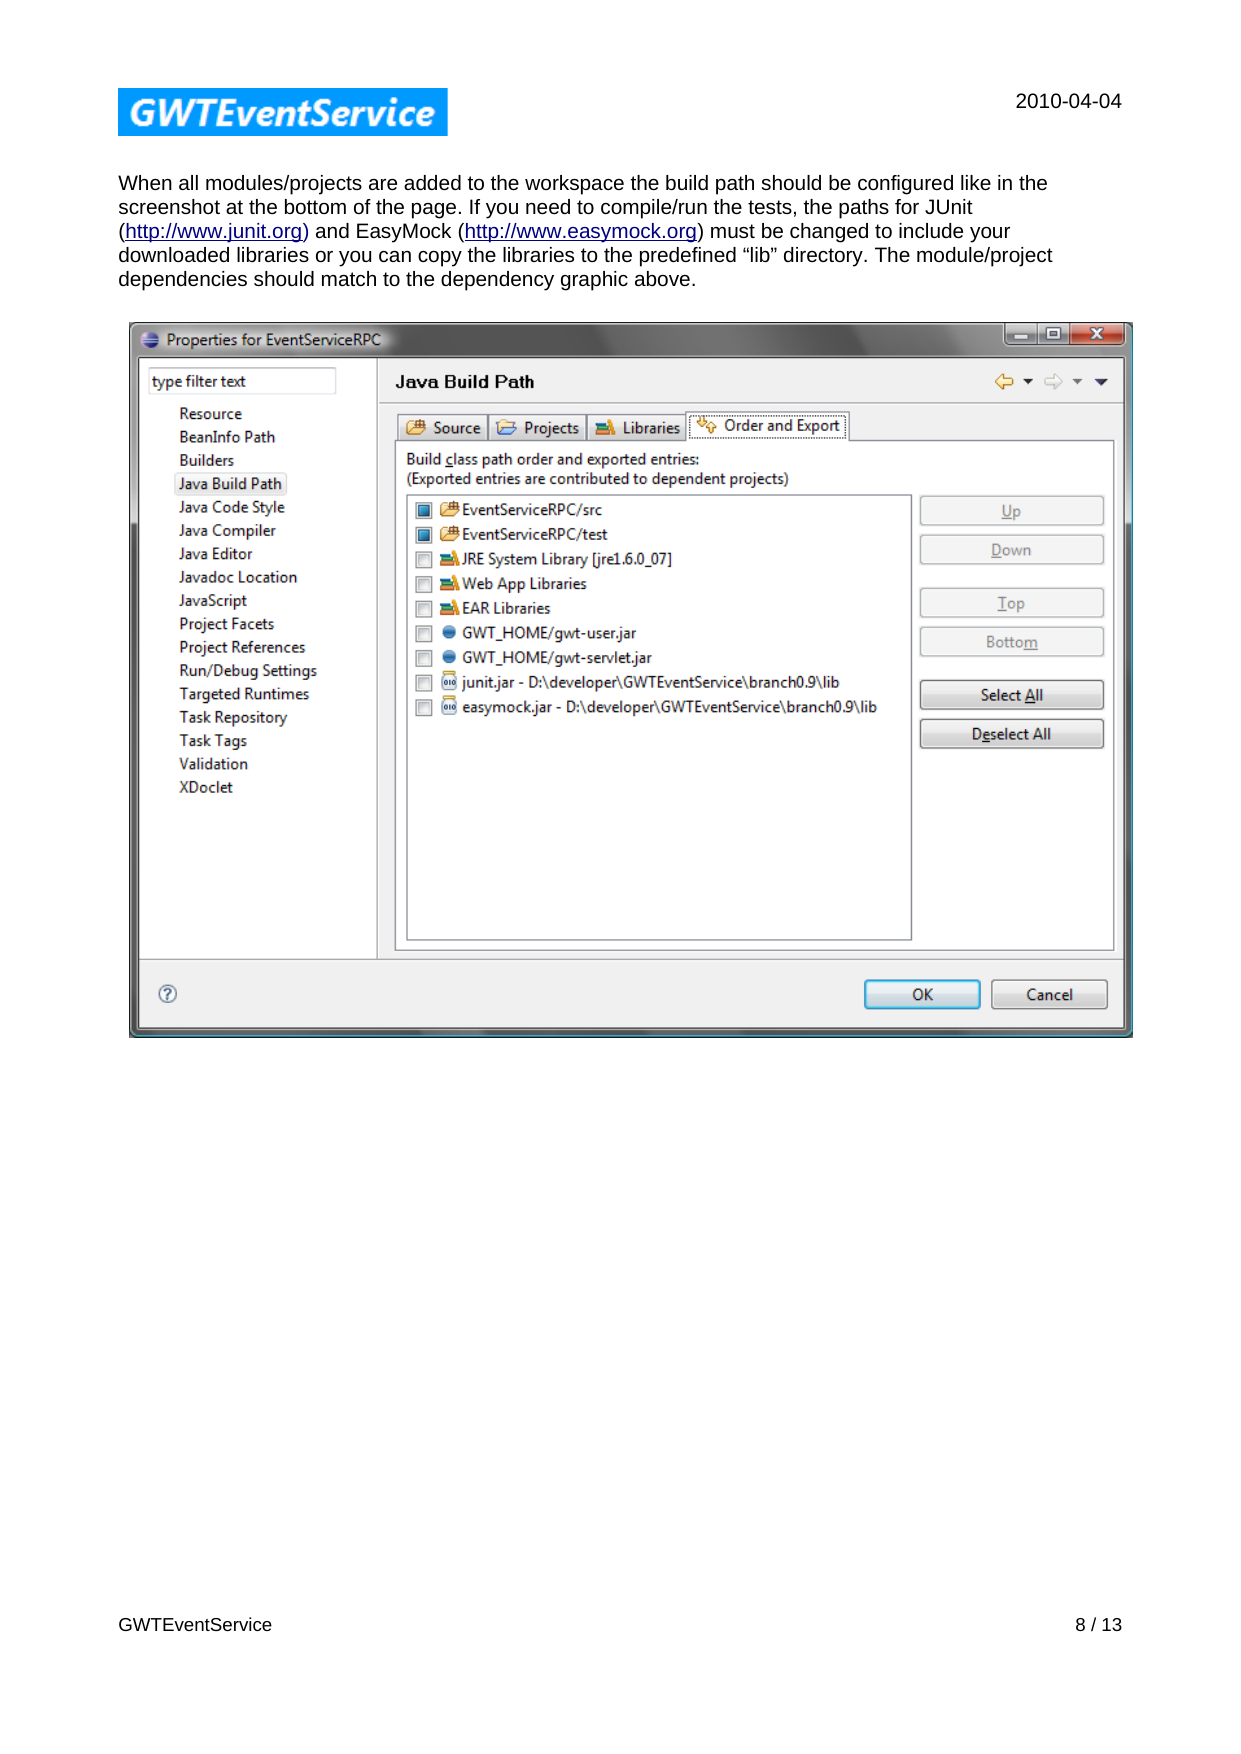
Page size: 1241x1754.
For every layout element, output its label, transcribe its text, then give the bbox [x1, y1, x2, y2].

picture [118, 88, 448, 136]
text When all modules/projects are added to the workspace the build path should be configured like in the screenshot at the bottom of the page. If you need to compile/run the tests, the paths for JUnit (http://www.junit.org) and EasyMock (http://www.easymock.org) must be changed to include your downloaded libraries or you can copy the libraries to the predefined “lib” directory. The module/project dependencies should match to the dependency graphic above. [118, 171, 1122, 291]
picture [129, 322, 1133, 1038]
